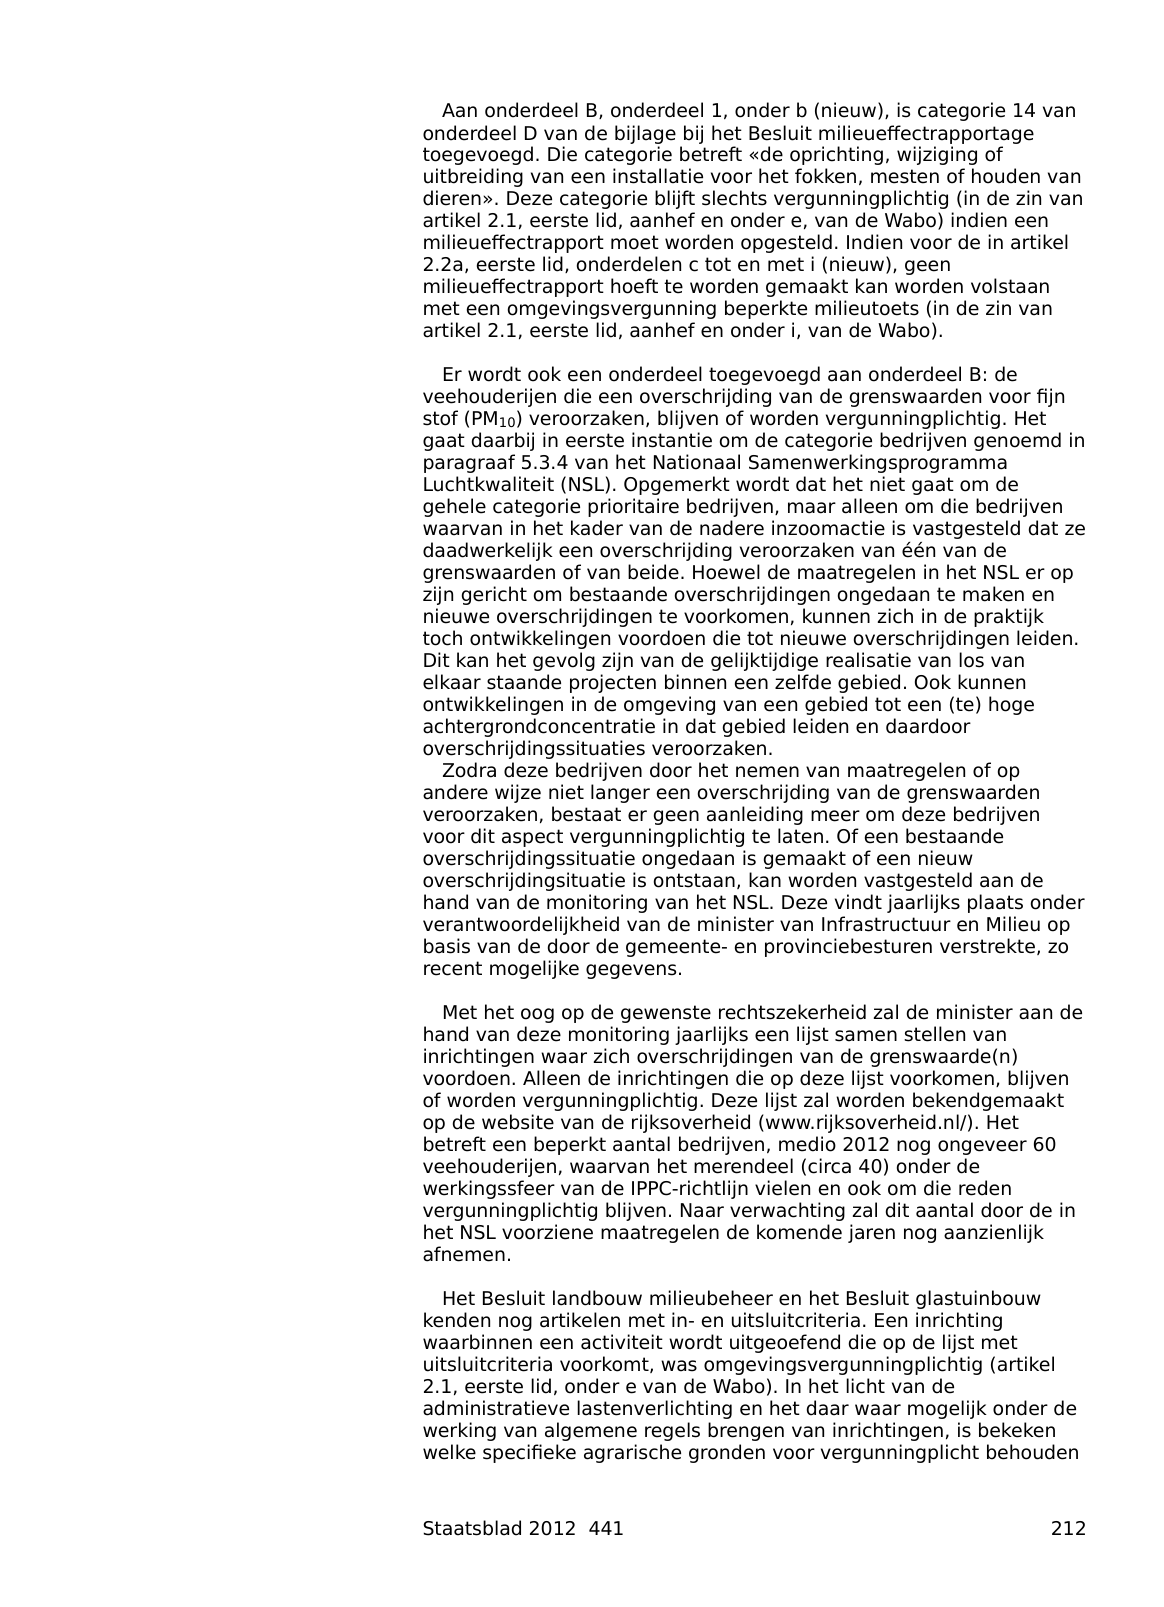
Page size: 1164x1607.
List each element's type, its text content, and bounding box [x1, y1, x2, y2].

text Het Besluit landbouw milieubeheer en het Besluit glastuinbouw kenden nog artikelen met in- en uitsluitcriteria. Een inrichting waarbinnen een activiteit wordt uitgeoefend die op de lijst met uitsluitcriteria voorkomt, was omgevingsvergunningplichtig (artikel 2.1, eerste lid, onder e van de Wabo). In het licht van de administratieve lastenverlichting en het daar waar mogelijk onder de werking van algemene regels brengen van inrichtingen, is bekeken welke specifieke agrarische gronden voor vergunningplicht behouden [422, 1288, 1087, 1464]
text Aan onderdeel B, onderdeel 1, onder b (nieuw), is categorie 14 van onderdeel D van de bijlage bij het Besluit milieueffectrapportage toegevoegd. Die categorie betreft «de oprichting, wijziging of uitbreiding van een installatie voor het fokken, mesten of houden van dieren». Deze categorie blijft slechts vergunningplichtig (in de zin van artikel 2.1, eerste lid, aanhef en onder e, van de Wabo) indien een milieueffectrapport moet worden opgesteld. Indien voor de in artikel 2.2a, eerste lid, onderdelen c tot en met i (nieuw), geen milieueffectrapport hoeft te worden gemaakt kan worden volstaan met een omgevingsvergunning beperkte milieutoets (in de zin van artikel 2.1, eerste lid, aanhef en onder i, van de Wabo). [422, 100, 1087, 342]
text Er wordt ook een onderdeel toegevoegd aan onderdeel B: de veehouderijen die een overschrijding van de grenswaarden voor fijn stof (PM10) veroorzaken, blijven of worden vergunningplichtig. Het gaat daarbij in eerste instantie om de categorie bedrijven genoemd in paragraaf 5.3.4 van het Nationaal Samenwerkingsprogramma Luchtkwaliteit (NSL). Opgemerkt wordt dat het niet gaat om de gehele categorie prioritaire bedrijven, maar alleen om die bedrijven waarvan in het kader van de nadere inzoomactie is vastgesteld dat ze daadwerkelijk een overschrijding veroorzaken van één van de grenswaarden of van beide. Hoewel de maatregelen in het NSL er op zijn gericht om bestaande overschrijdingen ongedaan te maken en nieuwe overschrijdingen te voorkomen, kunnen zich in de praktijk toch ontwikkelingen voordoen die tot nieuwe overschrijdingen leiden. Dit kan het gevolg zijn van de gelijktijdige realisatie van los van elkaar staande projecten binnen een zelfde gebied. Ook kunnen ontwikkelingen in de omgeving van een gebied tot een (te) hoge achtergrondconcentratie in dat gebied leiden en daardoor overschrijdingssituaties veroorzaken. [422, 364, 1087, 760]
text Zodra deze bedrijven door het nemen van maatregelen of op andere wijze niet langer een overschrijding van de grenswaarden veroorzaken, bestaat er geen aanleiding meer om deze bedrijven voor dit aspect vergunningplichtig te laten. Of een bestaande overschrijdingssituatie ongedaan is gemaakt of een nieuw overschrijdingsituatie is ontstaan, kan worden vastgesteld aan de hand van de monitoring van het NSL. Deze vindt jaarlijks plaats onder verantwoordelijkheid van de minister van Infrastructuur en Milieu op basis van de door de gemeente- en provinciebesturen verstrekte, zo recent mogelijke gegevens. [422, 760, 1087, 980]
text Met het oog op de gewenste rechtszekerheid zal de minister aan de hand van deze monitoring jaarlijks een lijst samen stellen van inrichtingen waar zich overschrijdingen van de grenswaarde(n) voordoen. Alleen de inrichtingen die op deze lijst voorkomen, blijven of worden vergunningplichtig. Deze lijst zal worden bekendgemaakt op de website van de rijksoverheid (www.rijksoverheid.nl/). Het betreft een beperkt aantal bedrijven, medio 2012 nog ongeveer 60 veehouderijen, waarvan het merendeel (circa 40) onder de werkingssfeer van de IPPC-richtlijn vielen en ook om die reden vergunningplichtig blijven. Naar verwachting zal dit aantal door de in het NSL voorziene maatregelen de komende jaren nog aanzienlijk afnemen. [422, 1002, 1087, 1266]
